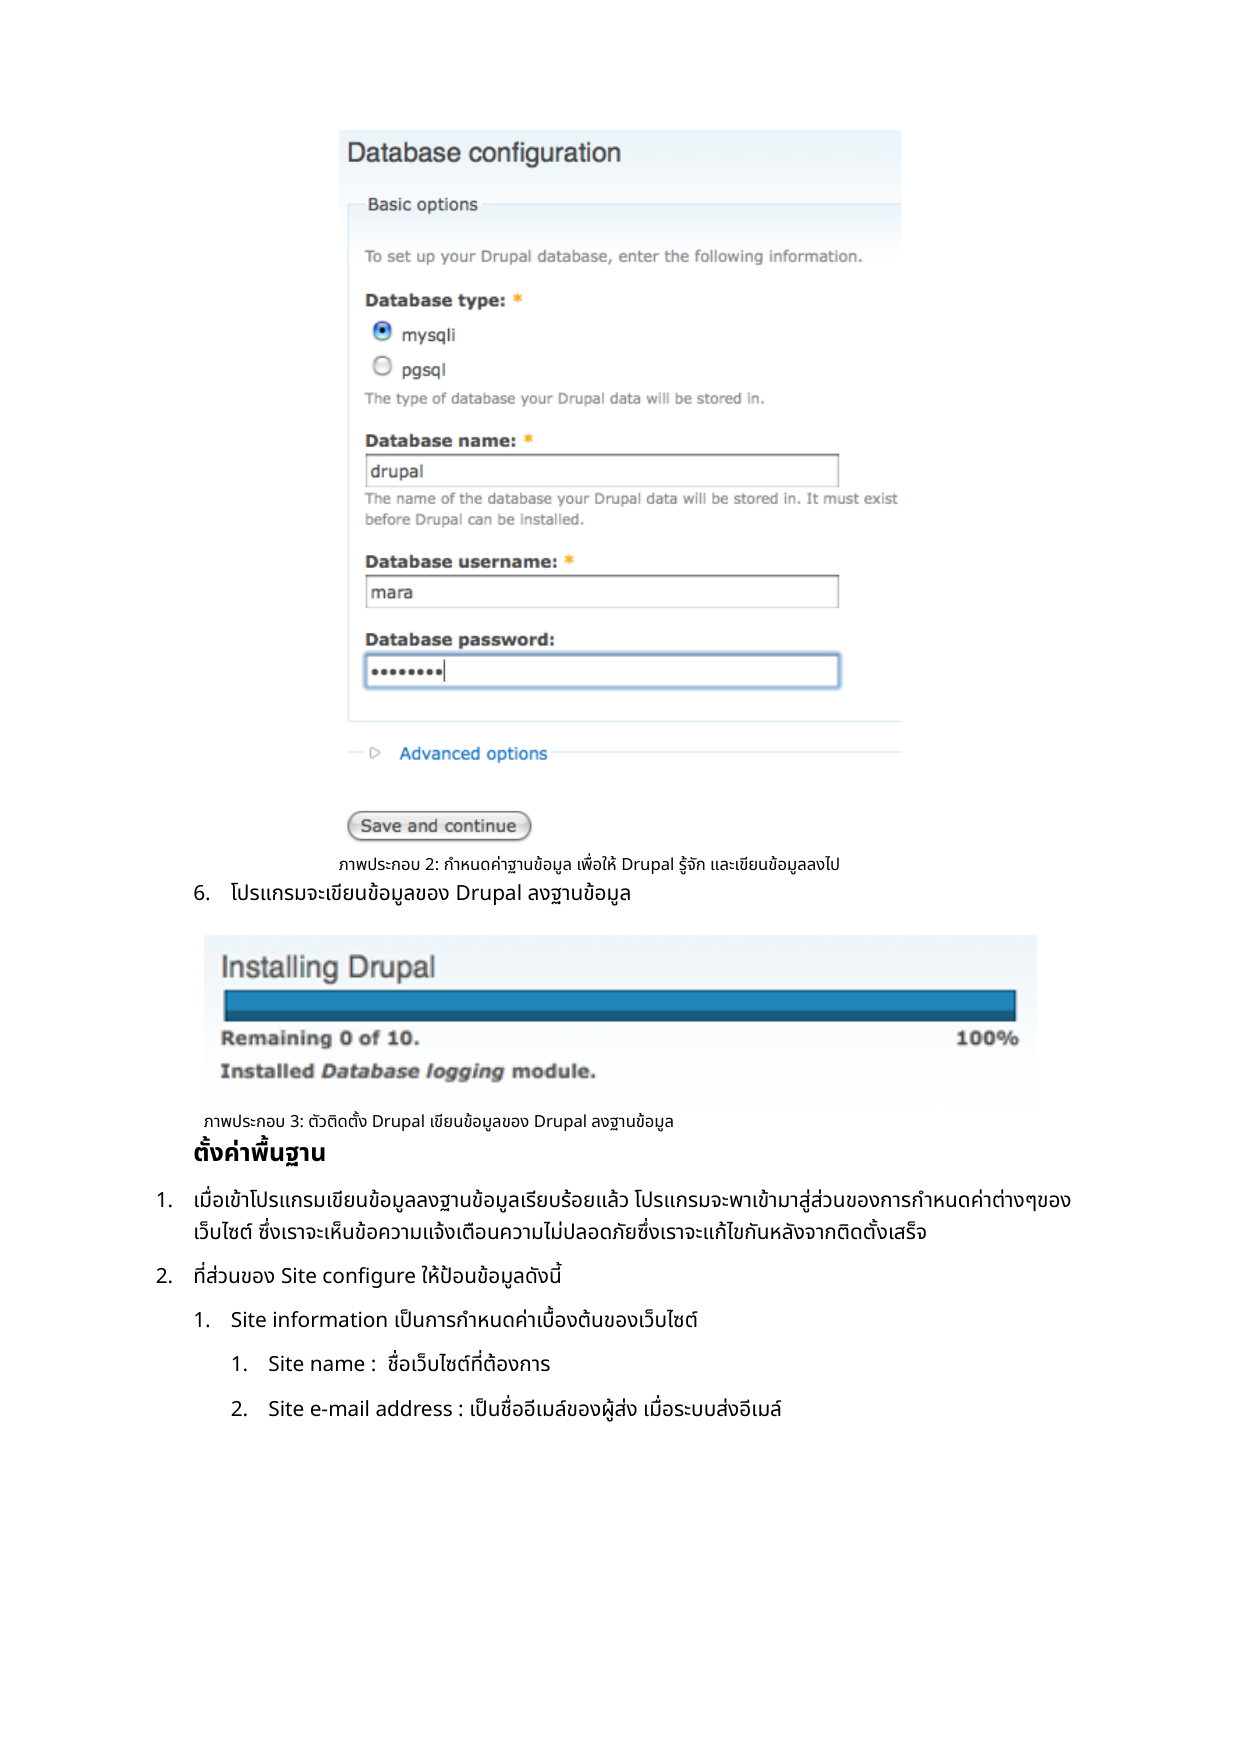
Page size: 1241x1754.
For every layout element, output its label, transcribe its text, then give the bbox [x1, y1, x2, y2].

list Site e-mail address : เป็นชื่ออีเมล์ของผู้ส่ง เมื่อระบบส่งอีเมล์ [231, 1394, 1122, 1425]
picture [203, 935, 1037, 1110]
picture [338, 130, 902, 853]
subtitle [203, 922, 1037, 935]
list Site information เป็นการกำหนดค่าเบื้องต้นของเว็บไซต์ [193, 1305, 1122, 1337]
list ที่ส่วนของ Site configure ให้ป้อนข้อมูลดังนี้ [156, 1261, 1122, 1293]
list ภาพประกอบ 2: กำหนดค่าฐานข้อมูล เพื่อให้ Drupal รู้จัก และเขียนข้อมูลลงไป [339, 853, 901, 878]
list โปรแกรมจะเขียนข้อมูลของ Drupal ลงฐานข้อมูล [193, 118, 1122, 910]
list Site name : ชื่อเว็บไซต์ที่ต้องการ [231, 1349, 1122, 1381]
subtitle ตั้งค่าพื้นฐาน [118, 1110, 1122, 1173]
list เมื่อเข้าโปรแกรมเขียนข้อมูลลงฐานข้อมูลเรียบร้อยแล้ว โปรแกรมจะพาเข้ามาสู่ส่วนของการกำหนดค่าต่างๆของเว็บไซต์ ซึ่งเราจะเห็นข้อความแจ้งเตือนความไม่ปลอดภัยซึ่งเราจะแก้ไขกันหลังจากติดตั้งเสร็จ [156, 1186, 1122, 1249]
text ภาพประกอบ 3: ตัวติดตั้ง Drupal เขียนข้อมูลของ Drupal ลงฐานข้อมูล [203, 1110, 1037, 1135]
